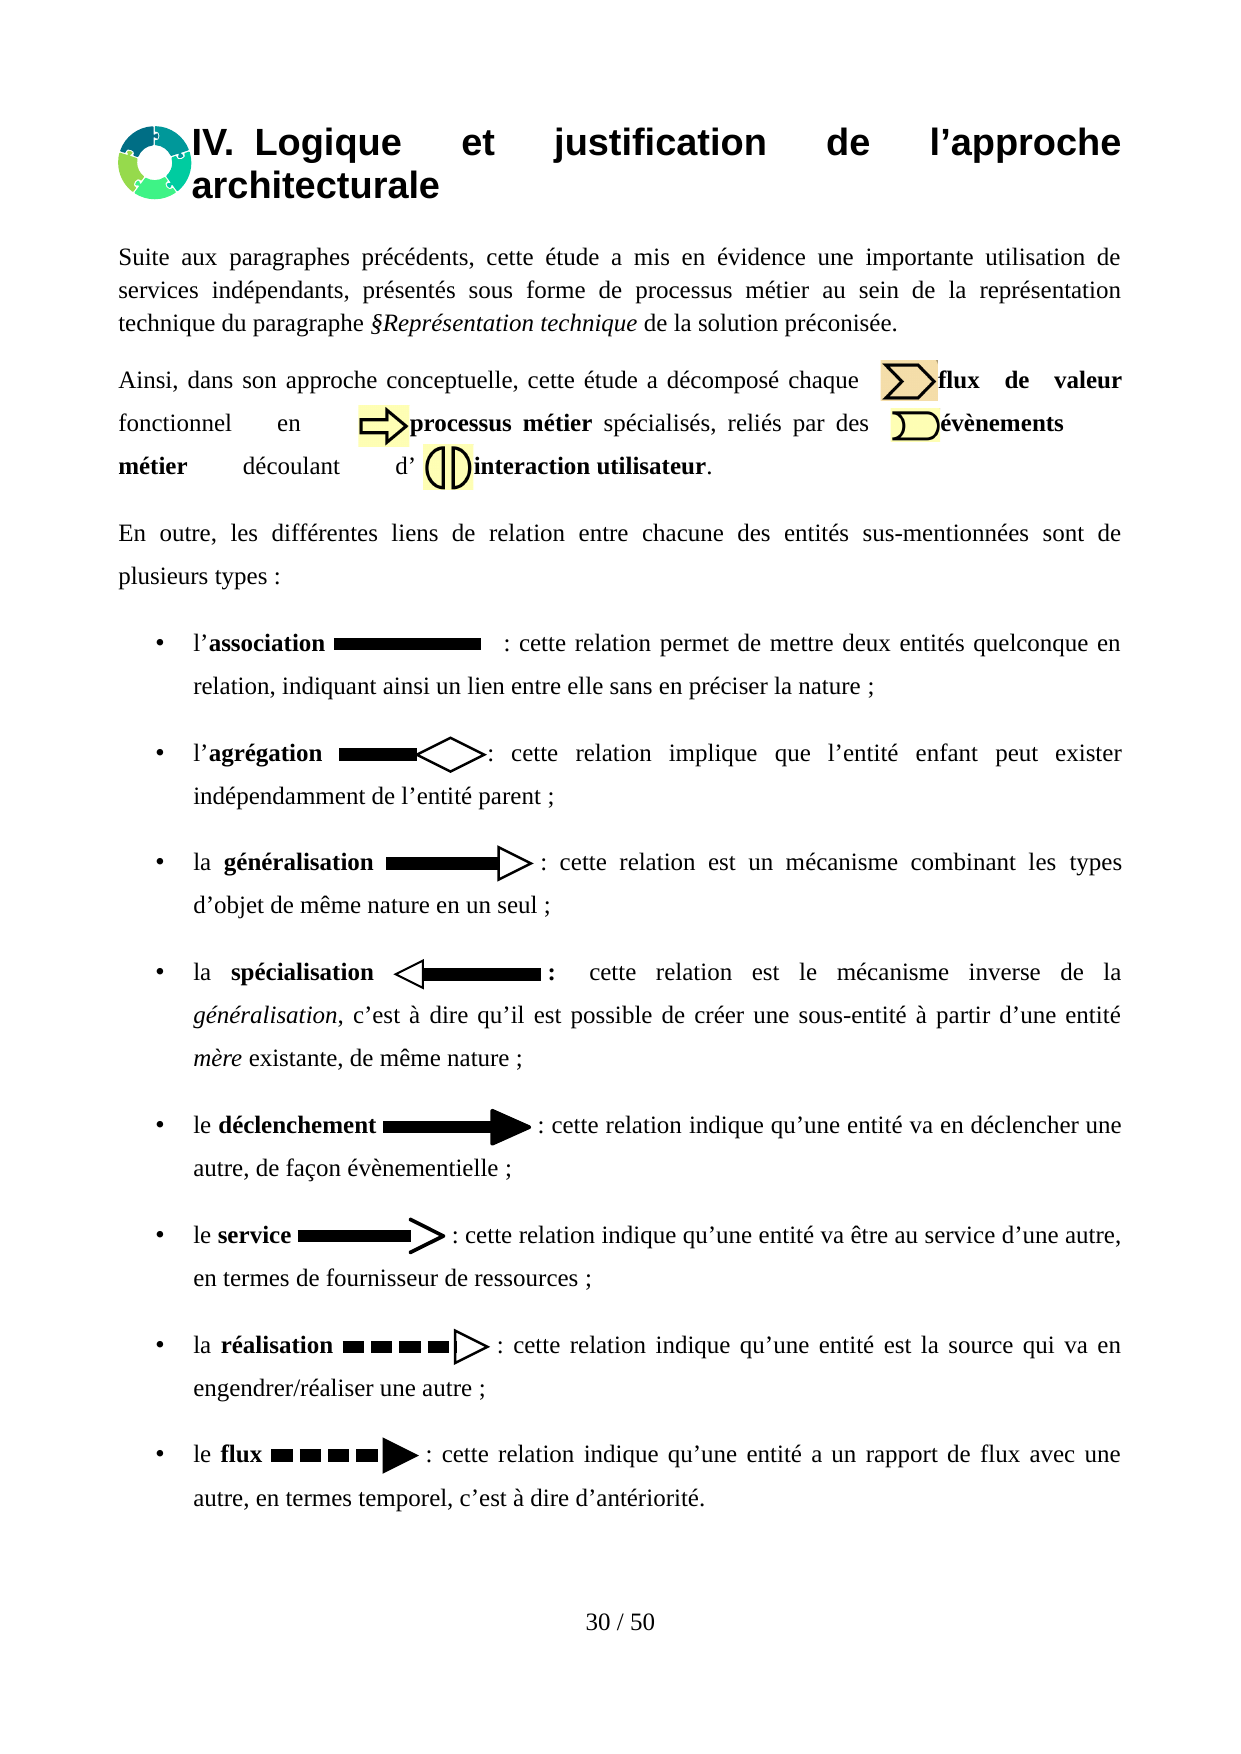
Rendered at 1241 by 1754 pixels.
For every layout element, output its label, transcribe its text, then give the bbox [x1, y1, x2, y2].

text En outre, les différentes liens de relation entre chacune des entités sus-mentionnées sont de plusieurs types : [118, 518, 1122, 590]
text Suite aux paragraphes précédents, cette étude a mis en évidence une importante utilisation de services indépendants, présentés sous forme de processus métier au sein de la représentation technique du paragraphe §Représentation technique de la solution préconisée. [118, 242, 1122, 337]
list le déclenchement : cette relation indique qu’une entité va en déclencher une autre, de façon évènementielle ; [156, 1110, 1122, 1182]
list l’agrégation : cette relation implique que l’entité enfant peut exister indépendamment de l’entité parent ; [156, 738, 1122, 809]
list le service : cette relation indique qu’une entité va être au service d’une autre, en termes de fournisseur de ressources ; [156, 1220, 1122, 1292]
list le flux : cette relation indique qu’une entité a un rapport de flux avec une autre, en termes temporel, c’est à dire d’antériorité. [156, 1439, 1122, 1511]
picture [358, 405, 410, 447]
list la réalisation : cette relation indique qu’une entité est la source qui va en engendrer/réaliser une autre ; [156, 1330, 1122, 1402]
subtitle Logique et justification de l’approche architecturale [118, 119, 1122, 207]
text Ainsi, dans son approche conceptuelle, cette étude a décomposé chaque e flux de valeur fonctionnel en n processus métier spécialisés, reliés par des s évènements métier découlant d’t interaction utilisateur. [118, 365, 1122, 480]
picture [880, 360, 938, 401]
list la spécialisation :n cette relation est le mécanisme inverse de la généralisation, c’est à dire qu’il est possible de créer une sous-entité à partir d’une entité mère existante, de même nature ; [156, 957, 1122, 1072]
picture [890, 408, 941, 442]
list l’association :: cette relation permet de mettre deux entités quelconque en relation, indiquant ainsi un lien entre elle sans en préciser la nature ; [156, 628, 1122, 700]
list la généralisation : cette relation est un mécanisme combinant les types d’objet de même nature en un seul ; [156, 847, 1122, 919]
picture [423, 444, 474, 490]
